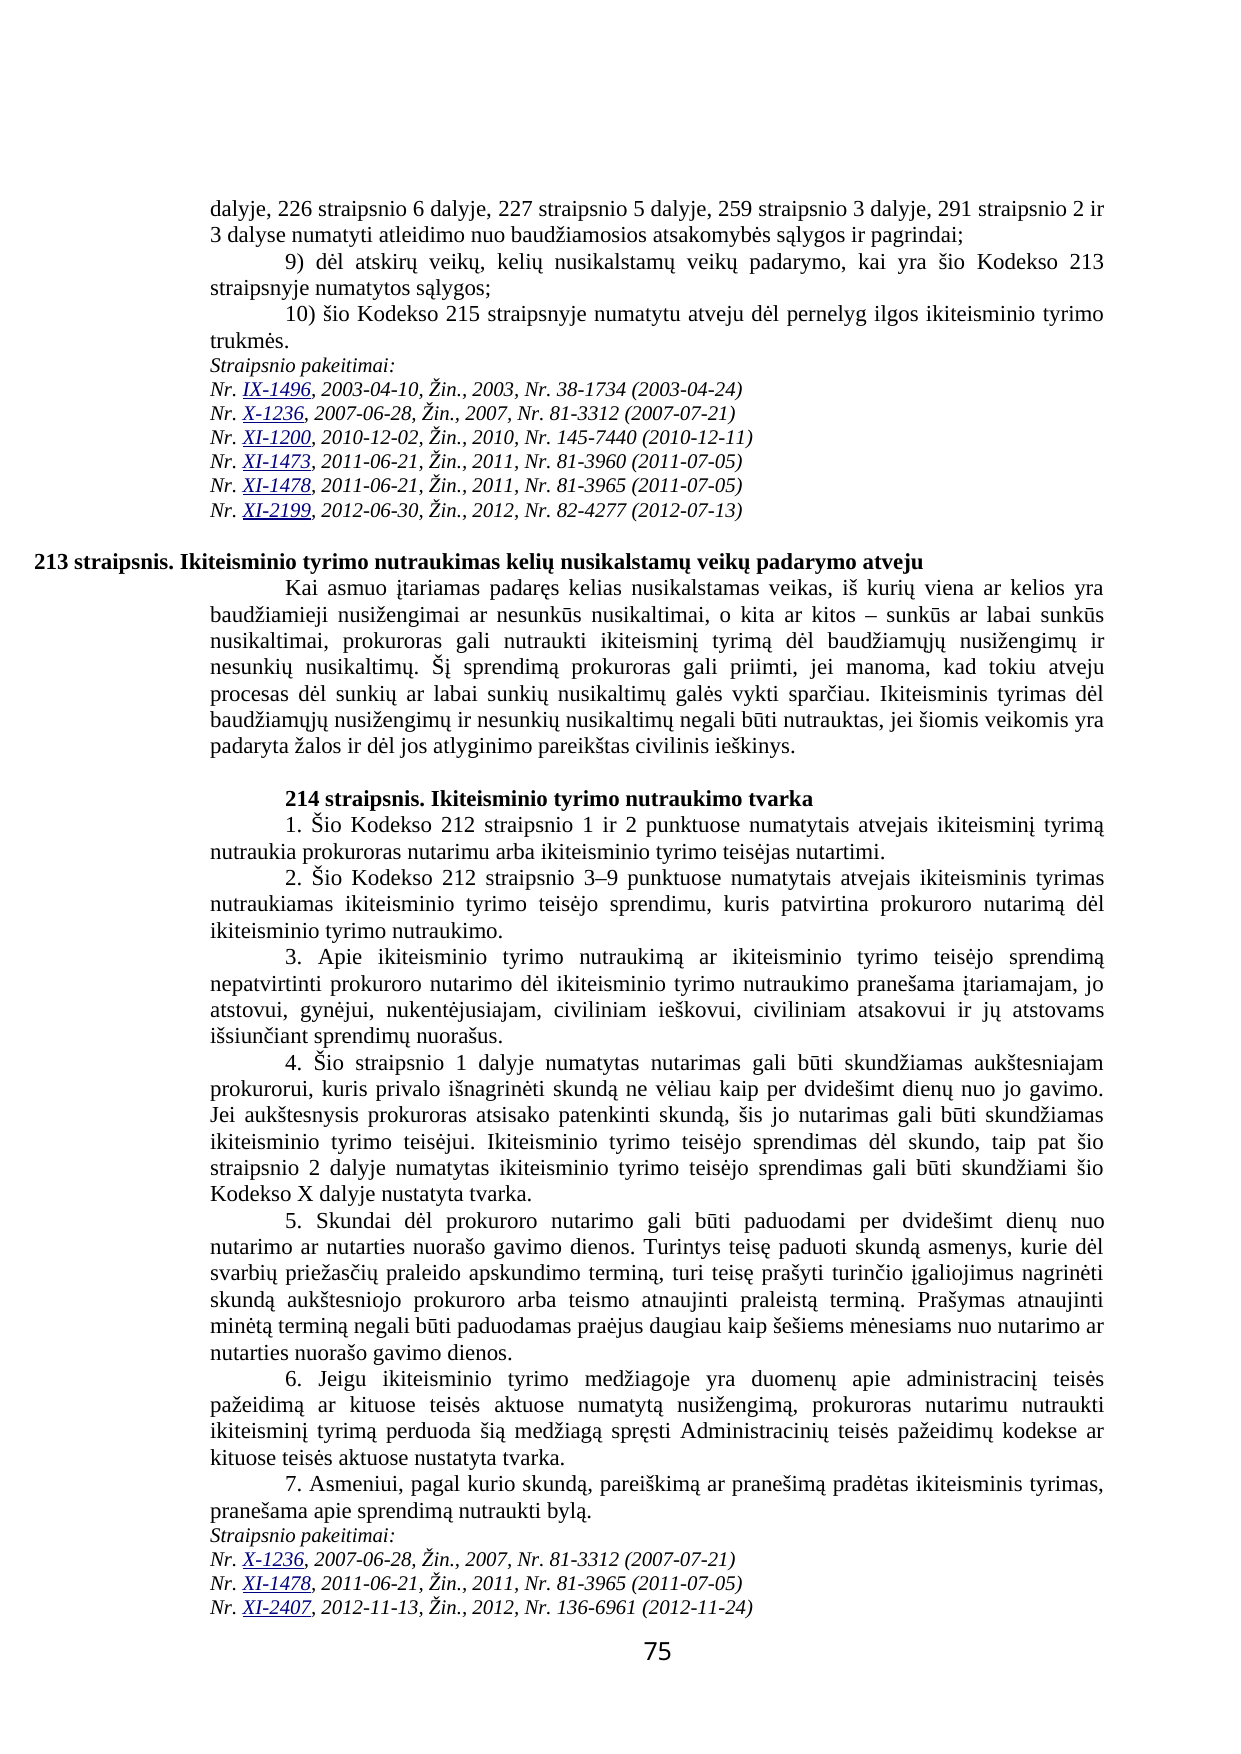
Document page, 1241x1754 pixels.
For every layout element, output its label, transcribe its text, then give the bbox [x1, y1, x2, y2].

text 214 straipsnis. Ikiteisminio tyrimo nutraukimo tvarka [210, 785, 1106, 811]
text 213 straipsnis. Ikiteisminio tyrimo nutraukimas kelių nusikalstamų veikų padarymo atveju [34, 548, 1106, 574]
text Nr. X-1236, 2007-06-28, Žin., 2007, Nr. 81-3312 (2007-07-21) [210, 401, 1106, 425]
text Nr. X-1236, 2007-06-28, Žin., 2007, Nr. 81-3312 (2007-07-21) [210, 1547, 1106, 1571]
text Nr. XI-2407, 2012-11-13, Žin., 2012, Nr. 136-6961 (2012-11-24) [210, 1595, 1106, 1619]
text 10) šio Kodekso 215 straipsnyje numatytu atveju dėl pernelyg ilgos ikiteisminio tyrimo trukmės. [210, 300, 1106, 353]
text Straipsnio pakeitimai: [210, 1523, 1106, 1547]
text 9) dėl atskirų veikų, kelių nusikalstamų veikų padarymo, kai yra šio Kodekso 213 straipsnyje numatytos sąlygos; [210, 248, 1106, 300]
text Nr. XI-1473, 2011-06-21, Žin., 2011, Nr. 81-3960 (2011-07-05) [210, 449, 1106, 473]
text 5. Skundai dėl prokuroro nutarimo gali būti paduodami per dvidešimt dienų nuo nutarimo ar nutarties nuorašo gavimo dienos. Turintys teisę paduoti skundą asmenys, kurie dėl svarbių priežasčių praleido apskundimo terminą, turi teisę prašyti turinčio įgaliojimus nagrinėti skundą aukštesniojo prokuroro arba teismo atnaujinti praleistą terminą. Prašymas atnaujinti minėtą terminą negali būti paduodamas praėjus daugiau kaip šešiems mėnesiams nuo nutarimo ar nutarties nuorašo gavimo dienos. [210, 1207, 1106, 1365]
text 4. Šio straipsnio 1 dalyje numatytas nutarimas gali būti skundžiamas aukštesniajam prokurorui, kuris privalo išnagrinėti skundą ne vėliau kaip per dvidešimt dienų nuo jo gavimo. Jei aukštesnysis prokuroras atsisako patenkinti skundą, šis jo nutarimas gali būti skundžiamas ikiteisminio tyrimo teisėjui. Ikiteisminio tyrimo teisėjo sprendimas dėl skundo, taip pat šio straipsnio 2 dalyje numatytas ikiteisminio tyrimo teisėjo sprendimas gali būti skundžiami šio Kodekso X dalyje nustatyta tvarka. [210, 1049, 1106, 1207]
text 1. Šio Kodekso 212 straipsnio 1 ir 2 punktuose numatytais atvejais ikiteisminį tyrimą nutraukia prokuroras nutarimu arba ikiteisminio tyrimo teisėjas nutartimi. [210, 811, 1106, 864]
text Nr. XI-1200, 2010-12-02, Žin., 2010, Nr. 145-7440 (2010-12-11) [210, 425, 1106, 449]
text Nr. XI-1478, 2011-06-21, Žin., 2011, Nr. 81-3965 (2011-07-05) [210, 473, 1106, 497]
text Nr. IX-1496, 2003-04-10, Žin., 2003, Nr. 38-1734 (2003-04-24) [210, 377, 1106, 401]
text dalyje, 226 straipsnio 6 dalyje, 227 straipsnio 5 dalyje, 259 straipsnio 3 dalyje, 291 straipsnio 2 ir 3 dalyse numatyti atleidimo nuo baudžiamosios atsakomybės sąlygos ir pagrindai; [210, 195, 1106, 248]
text Straipsnio pakeitimai: [210, 353, 1106, 377]
text 3. Apie ikiteisminio tyrimo nutraukimą ar ikiteisminio tyrimo teisėjo sprendimą nepatvirtinti prokuroro nutarimo dėl ikiteisminio tyrimo nutraukimo pranešama įtariamajam, jo atstovui, gynėjui, nukentėjusiajam, civiliniam ieškovui, civiliniam atsakovui ir jų atstovams išsiunčiant sprendimų nuorašus. [210, 943, 1106, 1049]
text 2. Šio Kodekso 212 straipsnio 3–9 punktuose numatytais atvejais ikiteisminis tyrimas nutraukiamas ikiteisminio tyrimo teisėjo sprendimu, kuris patvirtina prokuroro nutarimą dėl ikiteisminio tyrimo nutraukimo. [210, 864, 1106, 943]
text Nr. XI-1478, 2011-06-21, Žin., 2011, Nr. 81-3965 (2011-07-05) [210, 1571, 1106, 1595]
text 6. Jeigu ikiteisminio tyrimo medžiagoje yra duomenų apie administracinį teisės pažeidimą ar kituose teisės aktuose numatytą nusižengimą, prokuroras nutarimu nutraukti ikiteisminį tyrimą perduoda šią medžiagą spręsti Administracinių teisės pažeidimų kodekse ar kituose teisės aktuose nustatyta tvarka. [210, 1365, 1106, 1470]
text 7. Asmeniui, pagal kurio skundą, pareiškimą ar pranešimą pradėtas ikiteisminis tyrimas, pranešama apie sprendimą nutraukti bylą. [210, 1470, 1106, 1523]
text Kai asmuo įtariamas padaręs kelias nusikalstamas veikas, iš kurių viena ar kelios yra baudžiamieji nusižengimai ar nesunkūs nusikaltimai, o kita ar kitos – sunkūs ar labai sunkūs nusikaltimai, prokuroras gali nutraukti ikiteisminį tyrimą dėl baudžiamųjų nusižengimų ir nesunkių nusikaltimų. Šį sprendimą prokuroras gali priimti, jei manoma, kad tokiu atveju procesas dėl sunkių ar labai sunkių nusikaltimų galės vykti sparčiau. Ikiteisminis tyrimas dėl baudžiamųjų nusižengimų ir nesunkių nusikaltimų negali būti nutrauktas, jei šiomis veikomis yra padaryta žalos ir dėl jos atlyginimo pareikštas civilinis ieškinys. [210, 574, 1106, 759]
text Nr. XI-2199, 2012-06-30, Žin., 2012, Nr. 82-4277 (2012-07-13) [210, 497, 1106, 522]
